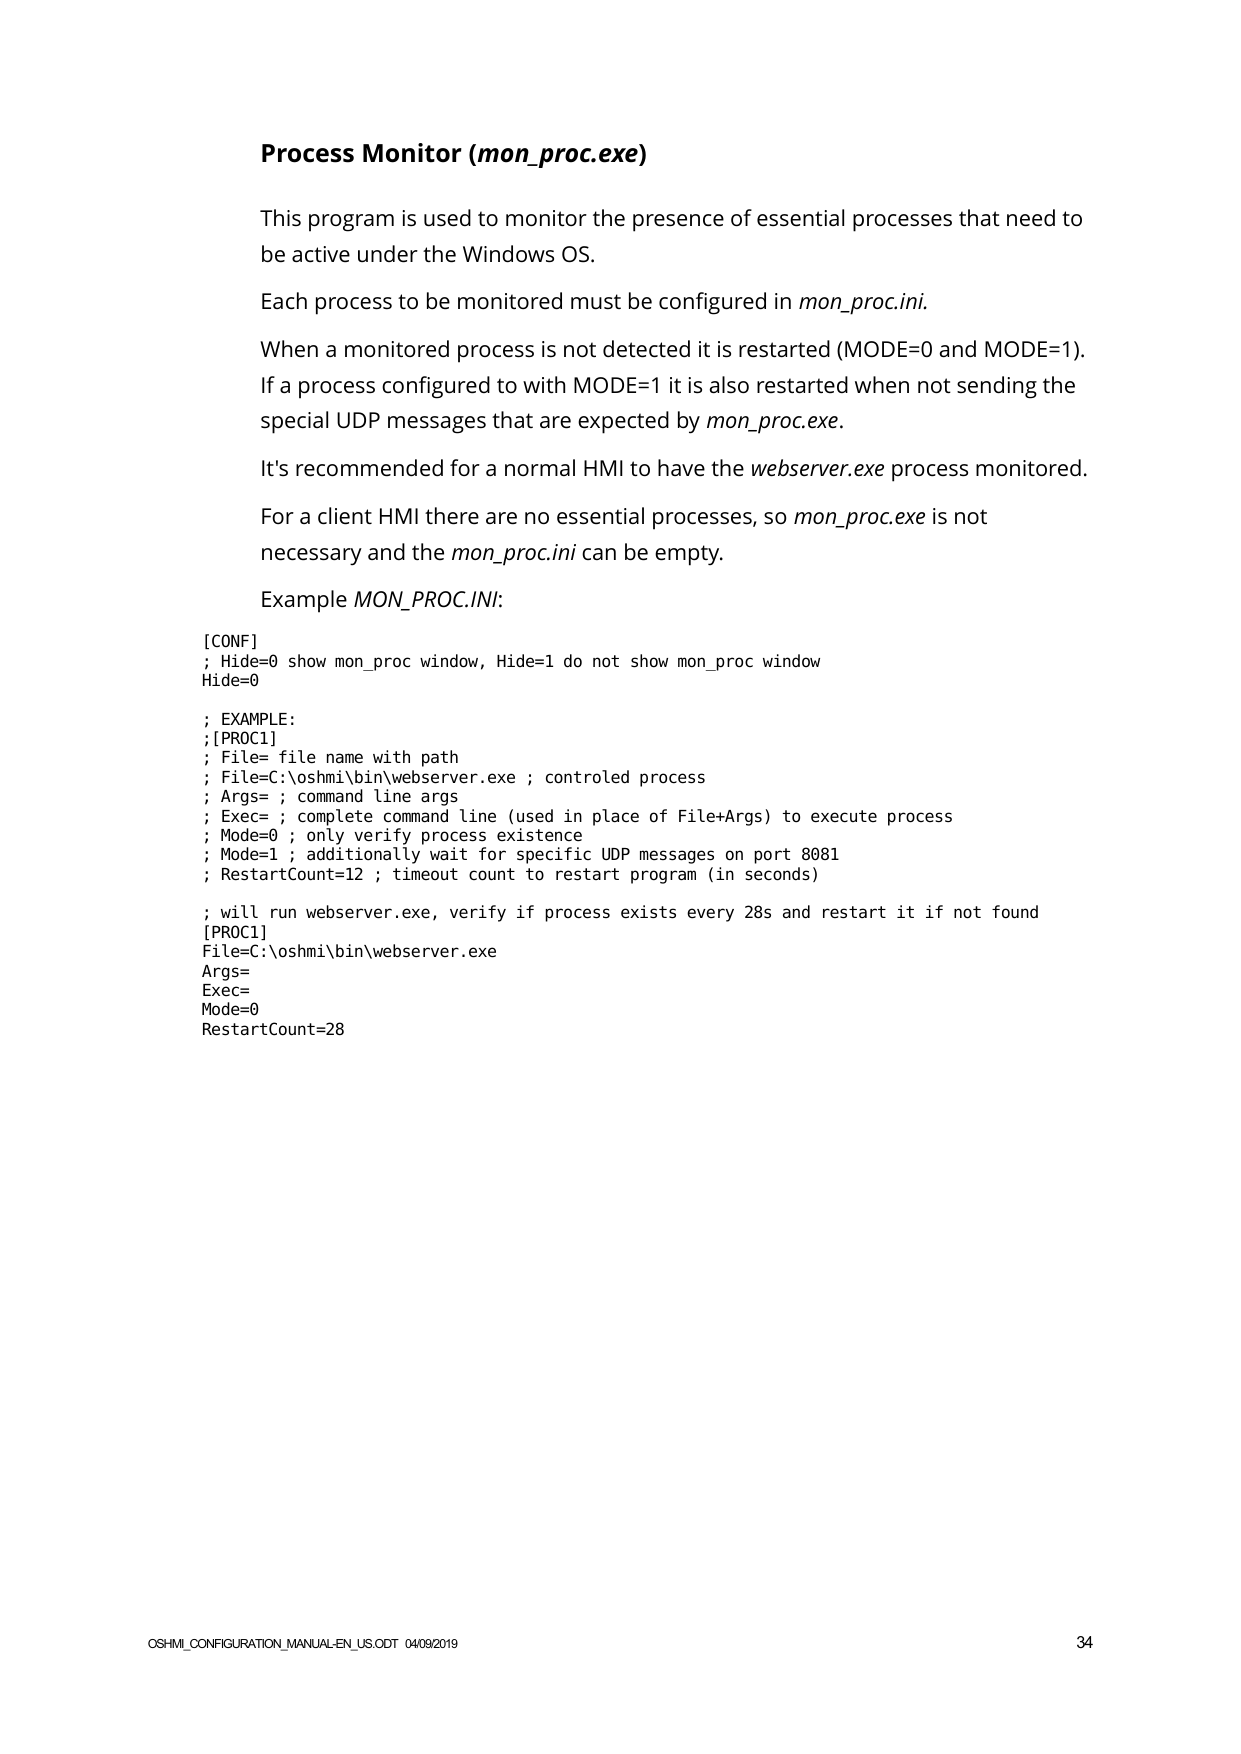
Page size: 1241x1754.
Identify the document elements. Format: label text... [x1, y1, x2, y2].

text ; will run webserver.exe, verify if process exists every 28s and restart it if not found [202, 903, 1093, 923]
text Args= [202, 961, 1093, 981]
text ; RestartCount=12 ; timeout count to restart program (in seconds) [202, 864, 1093, 884]
text ; File= file name with path [202, 748, 1093, 768]
text Example MON_PROC.INI: [260, 584, 1093, 614]
text ;[PROC1] [202, 729, 1093, 748]
text ; Mode=1 ; additionally wait for specific UDP messages on port 8081 [202, 845, 1093, 864]
text ; Hide=0 show mon_proc window, Hide=1 do not show mon_proc window [202, 651, 1093, 671]
text [CONF] [202, 632, 1093, 651]
text ; File=C:\oshmi\bin\webserver.exe ; controled process [202, 768, 1093, 787]
text ; Mode=0 ; only verify process existence [202, 826, 1093, 845]
text Hide=0 [202, 671, 1093, 690]
subtitle Process Monitor (mon_proc.exe) [260, 136, 1093, 170]
text It's recommended for a normal HMI to have the webserver.exe process monitored. [260, 453, 1093, 483]
text Mode=0 [202, 1000, 1093, 1019]
text When a monitored process is not detected it is restarted (MODE=0 and MODE=1). If a process configured to with MODE=1 it is also restarted when not sending the special UDP messages that are expected by mon_proc.exe. [260, 334, 1093, 435]
text [PROC1] [202, 923, 1093, 942]
text ; EXAMPLE: [202, 709, 1093, 729]
text ; Exec= ; complete command line (used in place of File+Args) to execute process [202, 806, 1093, 826]
text Each process to be monitored must be configured in mon_proc.ini. [260, 286, 1093, 316]
text For a client HMI there are no essential processes, so mon_proc.exe is not necessary and the mon_proc.ini can be empty. [260, 501, 1093, 566]
text ; Args= ; command line args [202, 787, 1093, 806]
text File=C:\oshmi\bin\webserver.exe [202, 942, 1093, 961]
text RestartCount=28 [202, 1019, 1093, 1039]
text Exec= [202, 981, 1093, 1000]
text This program is used to monitor the presence of essential processes that need to be active under the Windows OS. [260, 203, 1093, 268]
